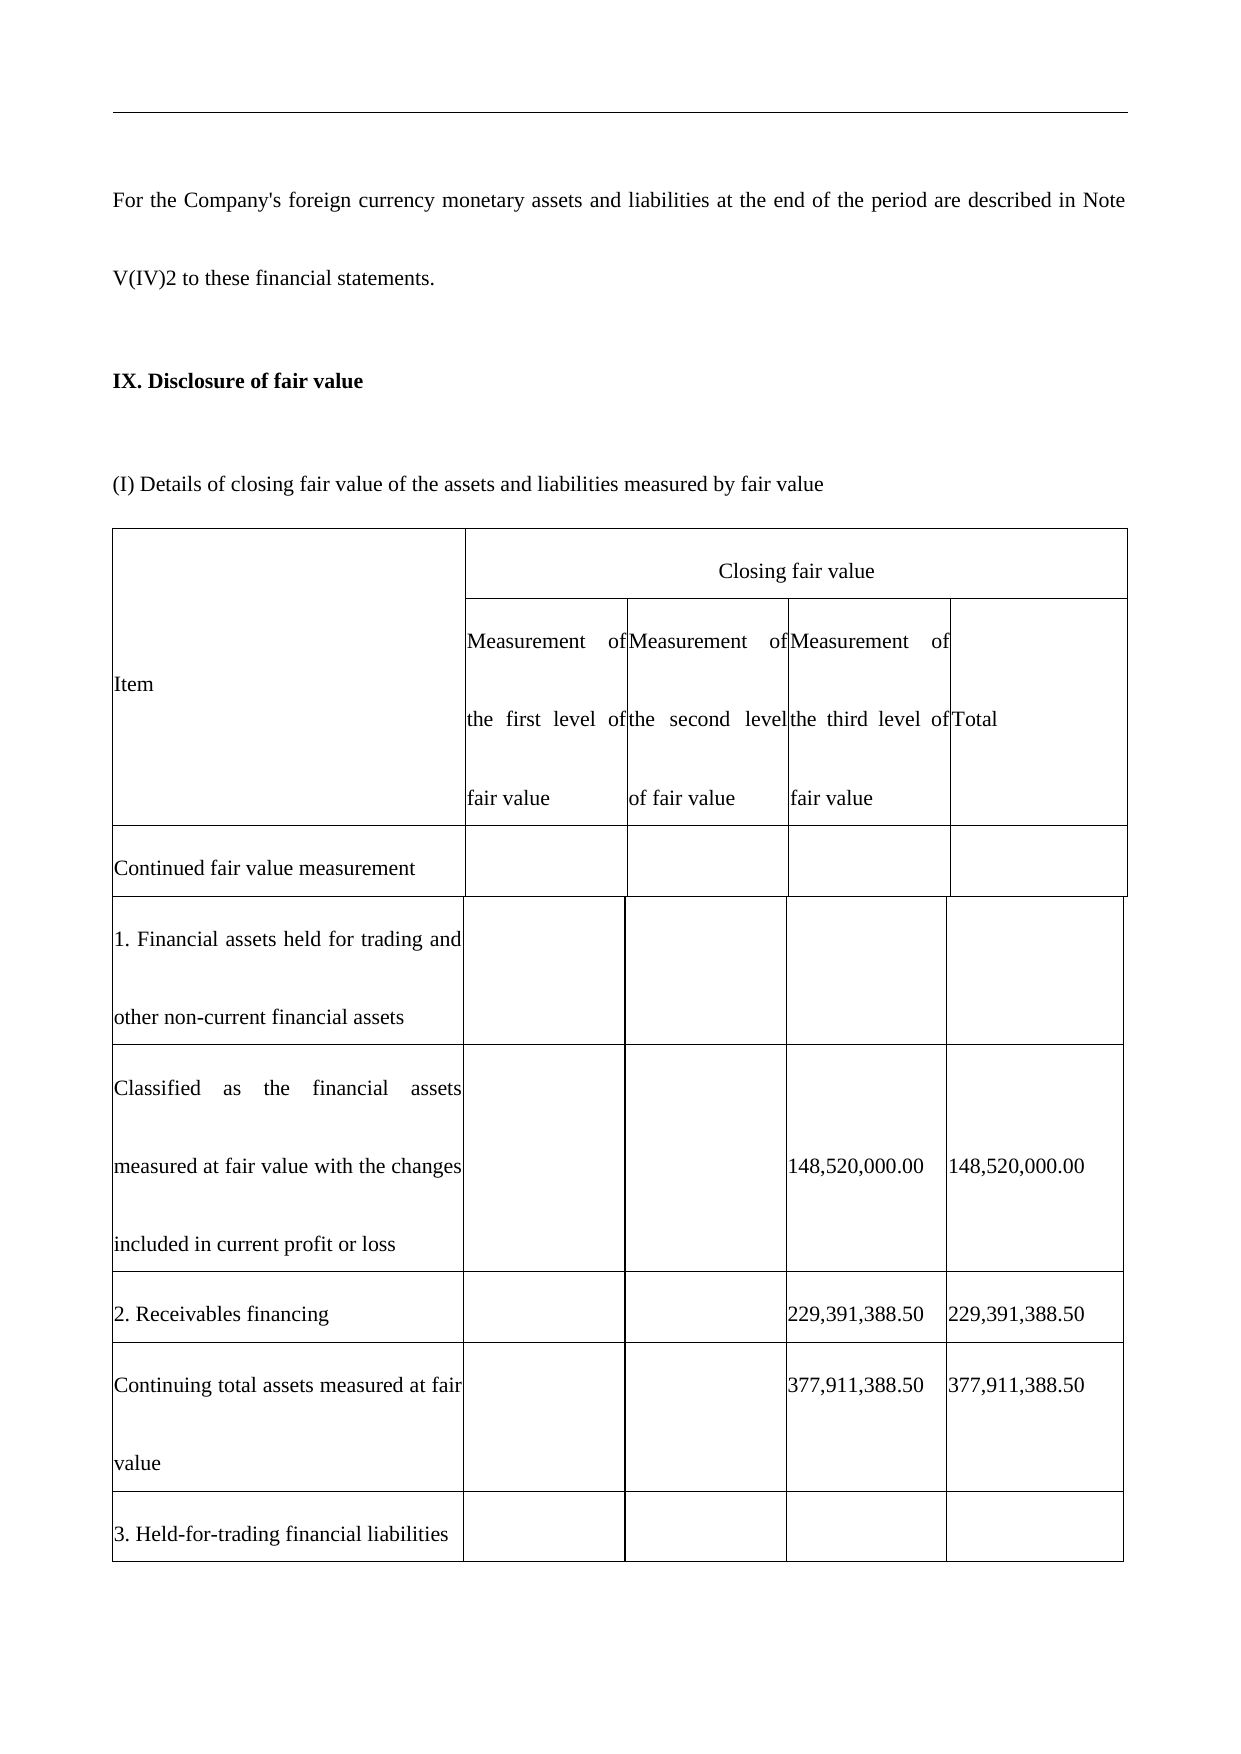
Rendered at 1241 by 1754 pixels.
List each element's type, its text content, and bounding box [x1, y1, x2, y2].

table_cell Measurement of the first level of fair value [466, 599, 627, 825]
table_cell 148,520,000.00 [947, 1045, 1123, 1271]
table_cell [626, 1272, 786, 1342]
table_cell [1124, 1044, 1128, 1271]
text (I) Details of closing fair value of the assets and liabilities measured by fair value [112, 442, 1128, 504]
table_cell 2. Receivables financing [113, 1272, 463, 1342]
table_cell 148,520,000.00 [787, 1045, 946, 1271]
table_cell [626, 1343, 786, 1491]
table_cell [464, 1343, 624, 1491]
table_cell 229,391,388.50 [947, 1272, 1123, 1342]
table_cell 377,911,388.50 [947, 1343, 1123, 1491]
table_cell Continuing total assets measured at fair value [113, 1343, 463, 1491]
text For the Company's foreign currency monetary assets and liabilities at the end of the period are described in Note V(IV)2 to these financial statements. [112, 158, 1128, 299]
table_cell [626, 897, 786, 1044]
table_cell [789, 826, 950, 896]
table_cell [1124, 1491, 1128, 1561]
table_cell [464, 1272, 624, 1342]
table_cell [947, 897, 1123, 1044]
table_cell [1124, 1271, 1128, 1342]
table_cell Measurement of the third level of fair value [789, 599, 950, 825]
table_cell 3. Held-for-trading financial liabilities [113, 1492, 463, 1561]
table_cell [1124, 1342, 1128, 1491]
table_cell [787, 1492, 946, 1561]
table_cell [626, 1045, 786, 1271]
table_header Closing fair value [466, 529, 1127, 598]
table_cell 377,911,388.50 [787, 1343, 946, 1491]
table_cell [464, 1045, 624, 1271]
table_cell [951, 826, 1127, 896]
table_cell [466, 826, 627, 896]
table_header Item [113, 529, 465, 825]
table_cell [947, 1492, 1123, 1561]
table_cell [1124, 897, 1128, 1044]
table_cell [787, 897, 946, 1044]
table_cell 229,391,388.50 [787, 1272, 946, 1342]
table_cell [464, 1492, 624, 1561]
table_cell Total [951, 599, 1127, 825]
table_cell [626, 1492, 786, 1561]
table_cell 1. Financial assets held for trading and other non-current financial assets [113, 897, 463, 1044]
table_cell [464, 897, 624, 1044]
table_cell Classified as the financial assets measured at fair value with the changes included in current profit or loss [113, 1045, 463, 1271]
text IX. Disclosure of fair value [112, 339, 1128, 402]
table_cell Measurement of the second level of fair value [628, 599, 788, 825]
table_cell [628, 826, 788, 896]
table_cell Continued fair value measurement [113, 826, 465, 896]
